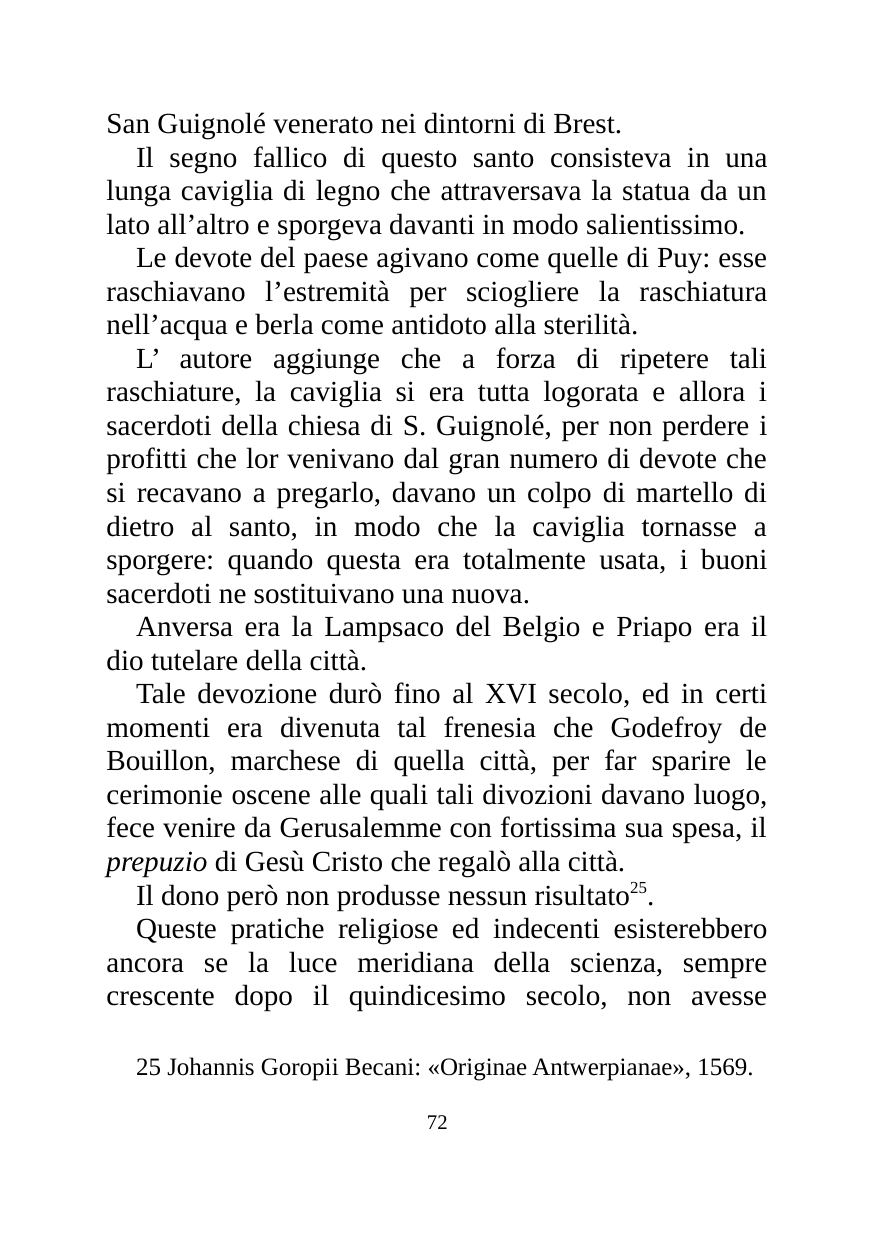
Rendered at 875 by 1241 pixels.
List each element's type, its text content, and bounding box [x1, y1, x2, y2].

text Queste pratiche religiose ed indecenti esisterebbero ancora se la luce meridiana della scienza, sempre crescente dopo il quindicesimo secolo, non avesse [106, 911, 768, 1012]
text Johannis Goropii Becani: «Originae Antwerpianae», 1569. [106, 1052, 768, 1080]
text Anversa era la Lampsaco del Belgio e Priapo era il dio tutelare della città. [106, 609, 768, 676]
text L’ autore aggiunge che a forza di ripetere tali raschiature, la caviglia si era tutta logorata e allora i sacerdoti della chiesa di S. Guignolé, per non perdere i profitti che lor venivano dal gran numero di devote che si recavano a pregarlo, davano un colpo di martello di dietro al santo, in modo che la caviglia tornasse a sporgere: quando questa era totalmente usata, i buoni sacerdoti ne sostituivano una nuova. [106, 341, 768, 609]
text Il dono però non produsse nessun risultato. [106, 878, 768, 911]
text Tale devozione durò fino al XVI secolo, ed in certi momenti era divenuta tal frenesia che Godefroy de Bouillon, marchese di quella città, per far sparire le cerimonie oscene alle quali tali divozioni davano luogo, fece venire da Gerusalemme con fortissima sua spesa, il prepuzio di Gesù Cristo che regalò alla città. [106, 676, 768, 878]
text Il segno fallico di questo santo consisteva in una lunga caviglia di legno che attraversava la statua da un lato all’altro e sporgeva davanti in modo salientissimo. [106, 140, 768, 240]
text Le devote del paese agivano come quelle di Puy: esse raschiavano l’estremità per sciogliere la raschiatura nell’acqua e berla come antidoto alla sterilità. [106, 240, 768, 341]
text San Guignolé venerato nei dintorni di Brest. [106, 106, 768, 140]
